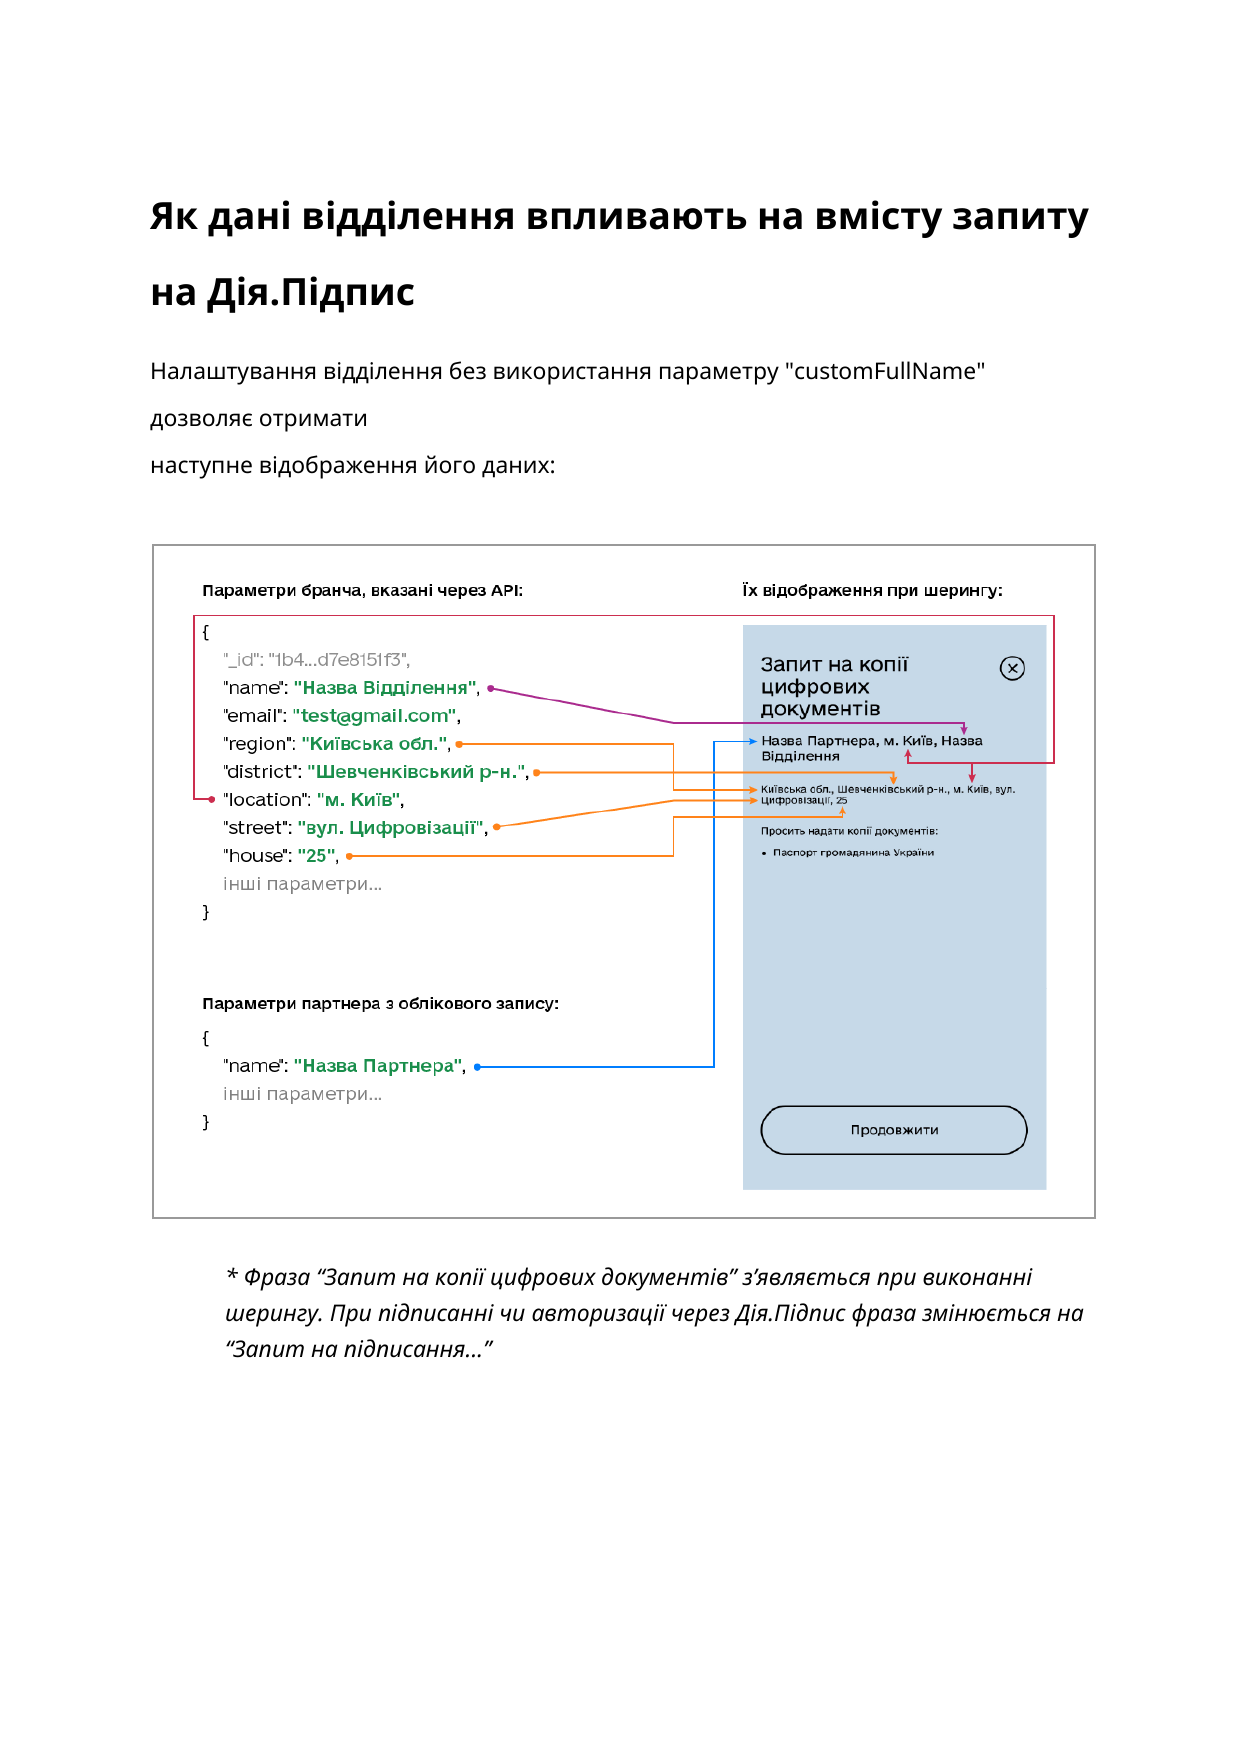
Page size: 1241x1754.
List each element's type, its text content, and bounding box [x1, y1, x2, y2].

picture [154, 546, 1094, 1217]
text Налаштування відділення без використання параметру "customFullName" дозволяє отримати наступне відображення його даних: [150, 355, 1094, 480]
subtitle Як дані відділення впливають на вмісту запиту на Дія.Підпис [150, 189, 1094, 317]
text * Фраза “Запит на копії цифрових документів” з’являється при виконанні шерингу. При підписанні чи авторизації через Дія.Підпис фраза змінюється на “Запит на підписання...” [225, 1261, 1094, 1364]
